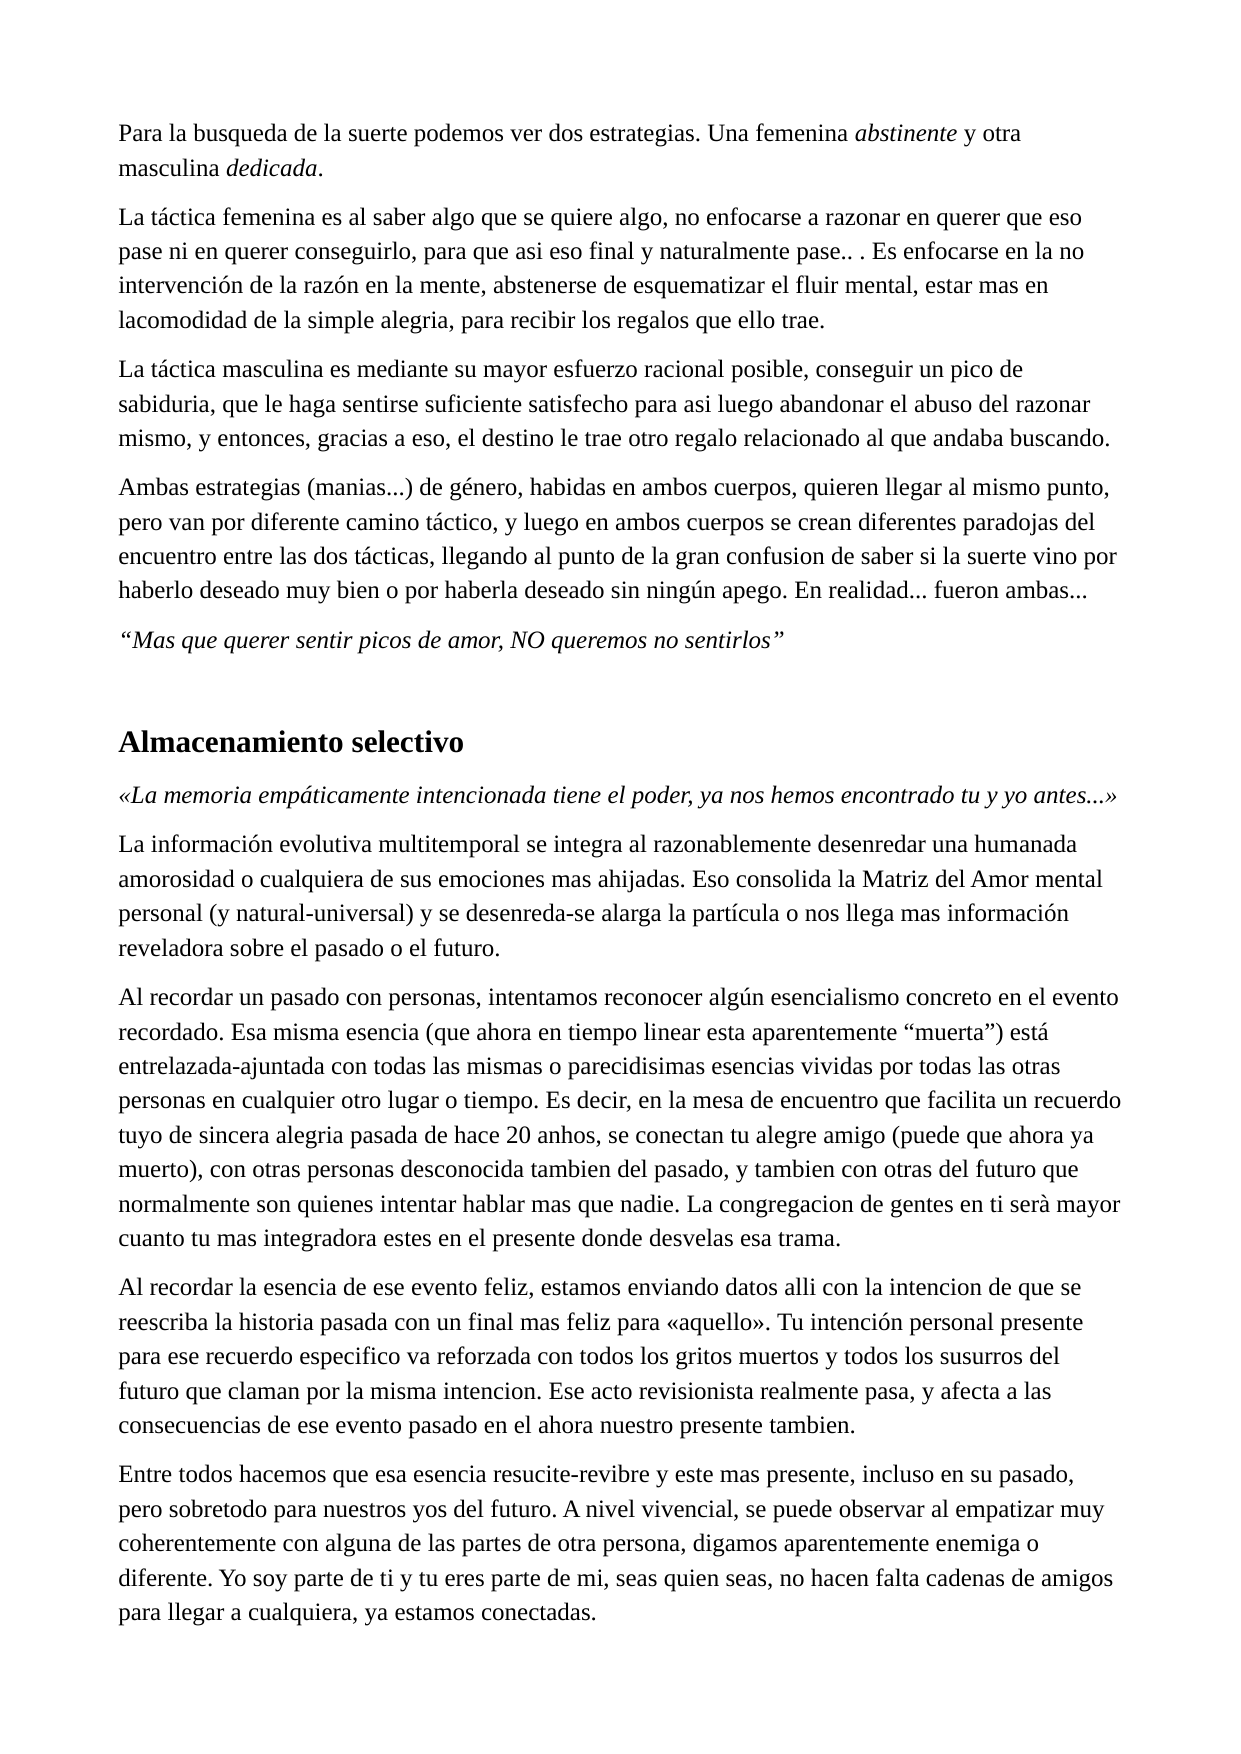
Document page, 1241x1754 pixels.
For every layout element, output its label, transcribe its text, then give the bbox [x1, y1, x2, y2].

text Entre todos hacemos que esa esencia resucite-revibre y este mas presente, incluso en su pasado, pero sobretodo para nuestros yos del futuro. A nivel vivencial, se puede observar al empatizar muy coherentemente con alguna de las partes de otra persona, digamos aparentemente enemiga o diferente. Yo soy parte de ti y tu eres parte de mi, seas quien seas, no hacen falta cadenas de amigos para llegar a cualquiera, ya estamos conectadas. [118, 1459, 1122, 1626]
text “Mas que querer sentir picos de amor, NO queremos no sentirlos” [118, 625, 1122, 653]
text Al recordar la esencia de ese evento feliz, estamos enviando datos alli con la intencion de que se reescriba la historia pasada con un final mas feliz para «aquello». Tu intención personal presente para ese recuerdo especifico va reforzada con todos los gritos muertos y todos los susurros del futuro que claman por la misma intencion. Ese acto revisionista realmente pasa, y afecta a las consecuencias de ese evento pasado en el ahora nuestro presente tambien. [118, 1272, 1122, 1439]
text Para la busqueda de la suerte podemos ver dos estrategias. Una femenina abstinente y otra masculina dedicada. [118, 118, 1122, 181]
text La táctica femenina es al saber algo que se quiere algo, no enfocarse a razonar en querer que eso pase ni en querer conseguirlo, para que asi eso final y naturalmente pase.. . Es enfocarse en la no intervención de la razón en la mente, abstenerse de esquematizar el fluir mental, estar mas en lacomodidad de la simple alegria, para recibir los regalos que ello trae. [118, 202, 1122, 334]
text «La memoria empáticamente intencionada tiene el poder, ya nos hemos encontrado tu y yo antes...» [118, 781, 1122, 809]
text Almacenamiento selectivo [118, 723, 1122, 759]
text La información evolutiva multitemporal se integra al razonablemente desenredar una humanada amorosidad o cualquiera de sus emociones mas ahijadas. Eso consolida la Matriz del Amor mental personal (y natural-universal) y se desenreda-se alarga la partícula o nos llega mas información reveladora sobre el pasado o el futuro. [118, 829, 1122, 962]
text Al recordar un pasado con personas, intentamos reconocer algún esencialismo concreto en el evento recordado. Esa misma esencia (que ahora en tiempo linear esta aparentemente “muerta”) está entrelazada-ajuntada con todas las mismas o parecidisimas esencias vividas por todas las otras personas en cualquier otro lugar o tiempo. Es decir, en la mesa de encuentro que facilita un recuerdo tuyo de sincera alegria pasada de hace 20 anhos, se conectan tu alegre amigo (puede que ahora ya muerto), con otras personas desconocida tambien del pasado, y tambien con otras del futuro que normalmente son quienes intentar hablar mas que nadie. La congregacion de gentes en ti serà mayor cuanto tu mas integradora estes en el presente donde desvelas esa trama. [118, 982, 1122, 1252]
text La táctica masculina es mediante su mayor esfuerzo racional posible, conseguir un pico de sabiduria, que le haga sentirse suficiente satisfecho para asi luego abandonar el abuso del razonar mismo, y entonces, gracias a eso, el destino le trae otro regalo relacionado al que andaba buscando. [118, 354, 1122, 452]
text Ambas estrategias (manias...) de género, habidas en ambos cuerpos, quieren llegar al mismo punto, pero van por diferente camino táctico, y luego en ambos cuerpos se crean diferentes paradojas del encuentro entre las dos tácticas, llegando al punto de la gran confusion de saber si la suerte vino por haberlo deseado muy bien o por haberla deseado sin ningún apego. En realidad... fueron ambas... [118, 472, 1122, 604]
